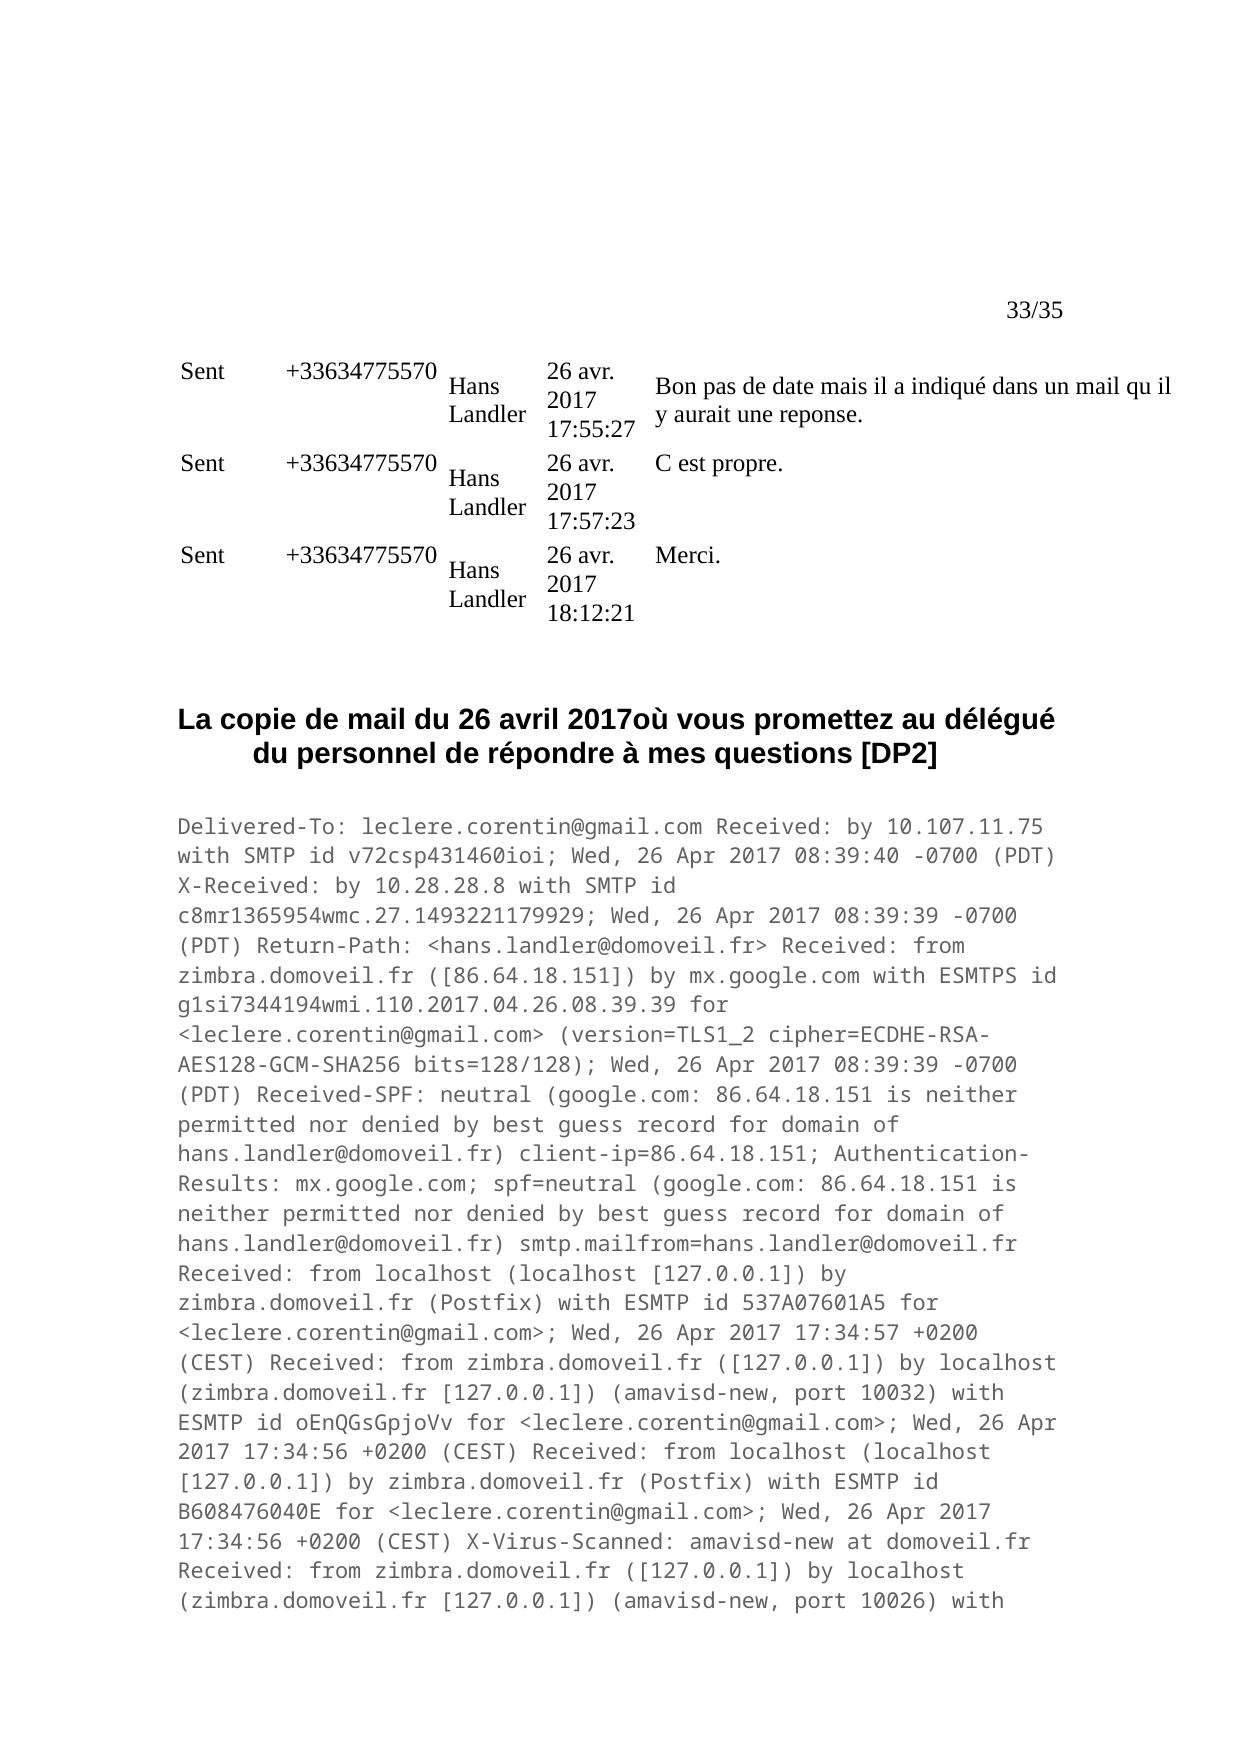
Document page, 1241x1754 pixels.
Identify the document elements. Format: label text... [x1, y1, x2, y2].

table_cell Sent [177, 538, 283, 630]
table_cell 26 avr. 2017 17:55:27 [544, 354, 652, 446]
table_cell 26 avr. 2017 18:12:21 [544, 538, 652, 630]
subtitle La copie de mail du 26 avril 2017où vous promettez au délégué du personnel de répondre à mes questions [DP2] [177, 702, 1063, 769]
table_cell Bon pas de date mais il a indiqué dans un mail qu il y aurait une reponse. [652, 354, 1181, 446]
table_cell C est propre. [652, 446, 1181, 538]
text Delivered-To: leclere.corentin@gmail.com Received: by 10.107.11.75 with SMTP id v72csp431460ioi; Wed, 26 Apr 2017 08:39:40 -0700 (PDT) X-Received: by 10.28.28.8 with SMTP id c8mr1365954wmc.27.1493221179929; Wed, 26 Apr 2017 08:39:39 -0700 (PDT) Return-Path: <hans.landler@domoveil.fr> Received: from zimbra.domoveil.fr ([86.64.18.151]) by mx.google.com with ESMTPS id g1si7344194wmi.110.2017.04.26.08.39.39 for <leclere.corentin@gmail.com> (version=TLS1_2 cipher=ECDHE-RSA-AES128-GCM-SHA256 bits=128/128); Wed, 26 Apr 2017 08:39:39 -0700 (PDT) Received-SPF: neutral (google.com: 86.64.18.151 is neither permitted nor denied by best guess record for domain of hans.landler@domoveil.fr) client-ip=86.64.18.151; Authentication-Results: mx.google.com; spf=neutral (google.com: 86.64.18.151 is neither permitted nor denied by best guess record for domain of hans.landler@domoveil.fr) smtp.mailfrom=hans.landler@domoveil.fr Received: from localhost (localhost [127.0.0.1]) by zimbra.domoveil.fr (Postfix) with ESMTP id 537A07601A5 for <leclere.corentin@gmail.com>; Wed, 26 Apr 2017 17:34:57 +0200 (CEST) Received: from zimbra.domoveil.fr ([127.0.0.1]) by localhost (zimbra.domoveil.fr [127.0.0.1]) (amavisd-new, port 10032) with ESMTP id oEnQGsGpjoVv for <leclere.corentin@gmail.com>; Wed, 26 Apr 2017 17:34:56 +0200 (CEST) Received: from localhost (localhost [127.0.0.1]) by zimbra.domoveil.fr (Postfix) with ESMTP id B608476040E for <leclere.corentin@gmail.com>; Wed, 26 Apr 2017 17:34:56 +0200 (CEST) X-Virus-Scanned: amavisd-new at domoveil.fr Received: from zimbra.domoveil.fr ([127.0.0.1]) by localhost (zimbra.domoveil.fr [127.0.0.1]) (amavisd-new, port 10026) with [177, 811, 1063, 1615]
table_cell +33634775570 [283, 538, 445, 630]
table_cell Sent [177, 354, 283, 446]
table_cell +33634775570 [283, 446, 445, 538]
table_cell Hans Landler [445, 446, 544, 538]
table_cell Hans Landler [445, 538, 544, 630]
table_cell +33634775570 [283, 354, 445, 446]
table_cell Hans Landler [445, 354, 544, 446]
table_cell Merci. [652, 538, 1181, 630]
table_cell Sent [177, 446, 283, 538]
table_cell 26 avr. 2017 17:57:23 [544, 446, 652, 538]
